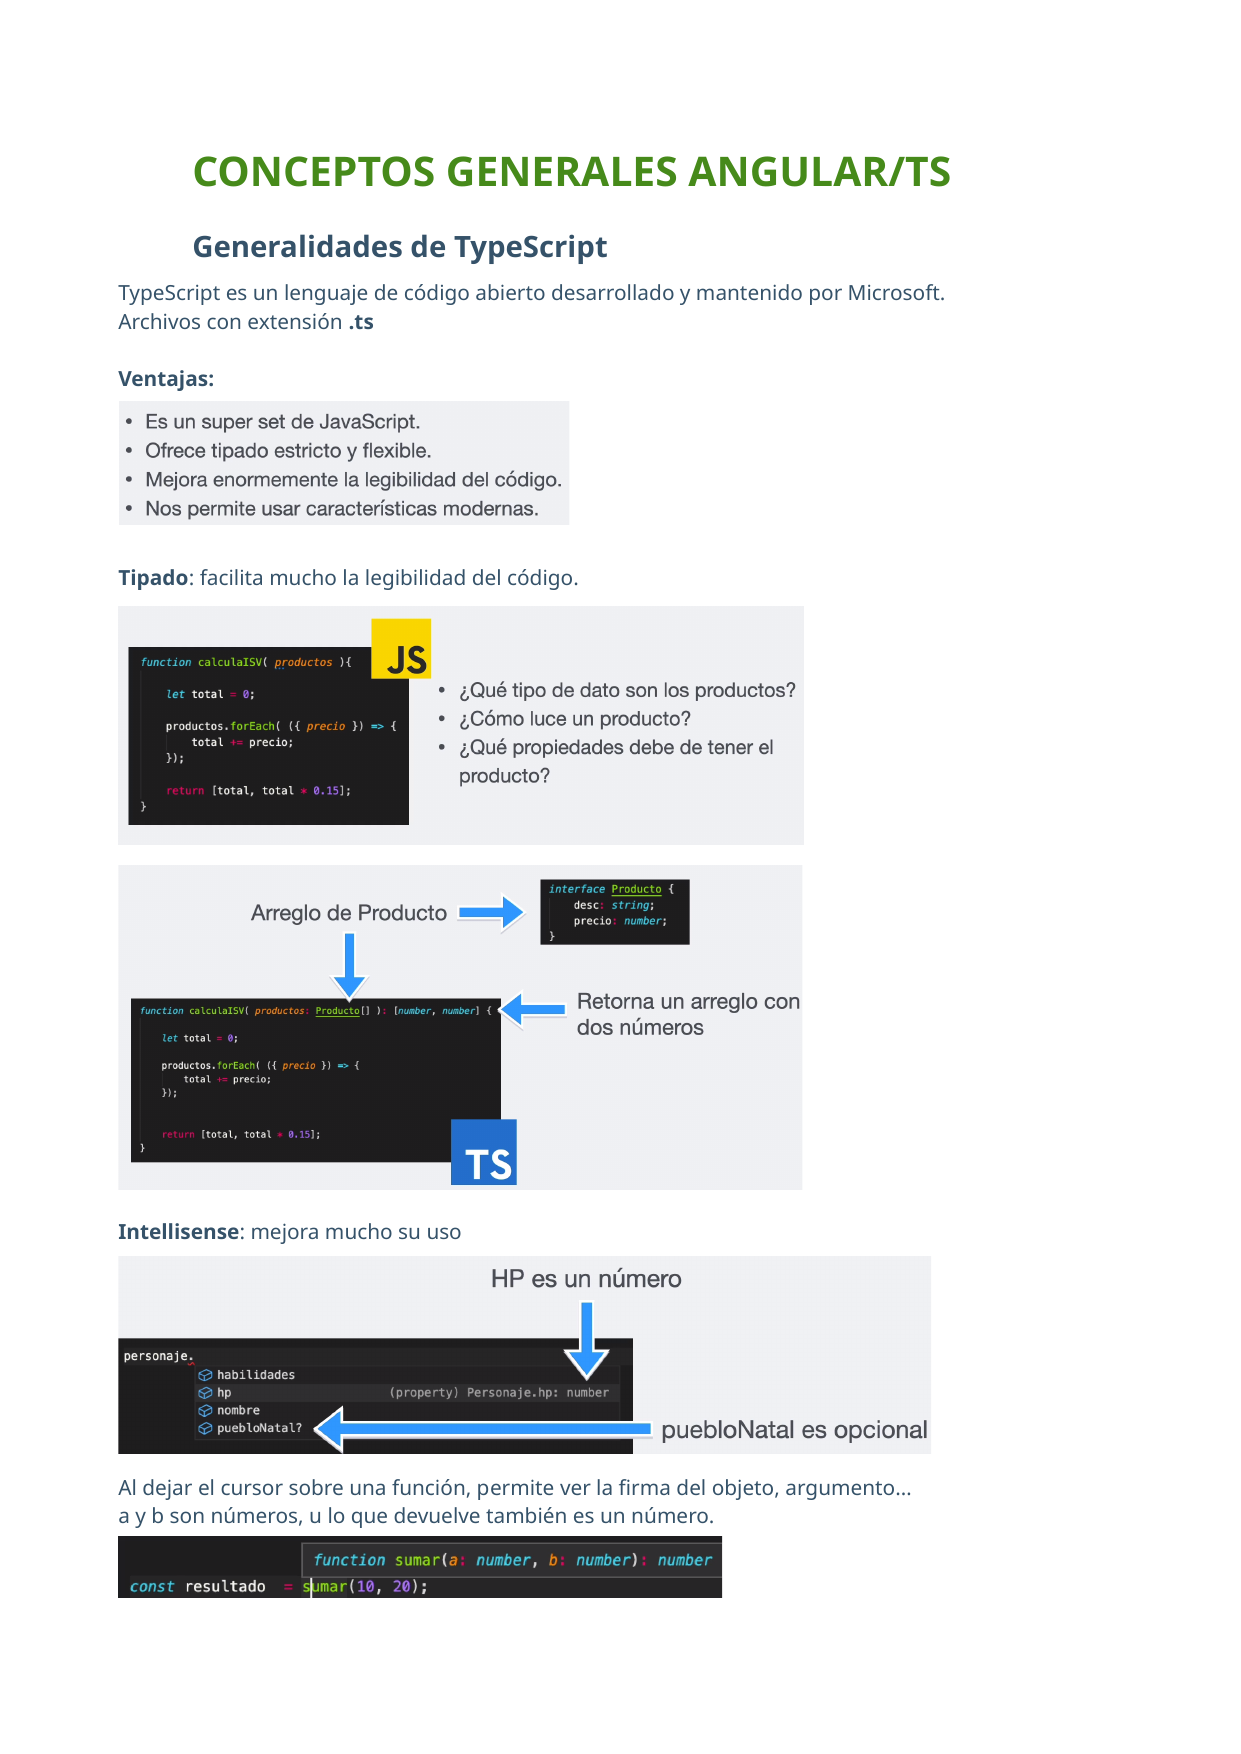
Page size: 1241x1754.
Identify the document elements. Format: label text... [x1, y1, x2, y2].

text Al dejar el cursor sobre una función, permite ver la firma del objeto, argumento… [118, 1473, 1122, 1501]
subtitle Generalidades de TypeScript [118, 226, 1122, 266]
picture [118, 865, 803, 1190]
picture [118, 606, 804, 845]
text a y b son números, u lo que devuelve también es un número. [118, 1501, 1122, 1529]
text Tipado: facilita mucho la legibilidad del código. [118, 563, 1122, 591]
text Intellisense: mejora mucho su uso [118, 1217, 1122, 1245]
picture [119, 401, 570, 525]
text Ventajas: [118, 364, 1122, 392]
text TypeScript es un lenguaje de código abierto desarrollado y mantenido por Microsoft. [118, 278, 1122, 307]
picture [118, 1536, 723, 1598]
subtitle CONCEPTOS GENERALES ANGULAR/TS [118, 143, 1122, 199]
picture [118, 1256, 932, 1454]
text Archivos con extensión .ts [118, 307, 1122, 335]
